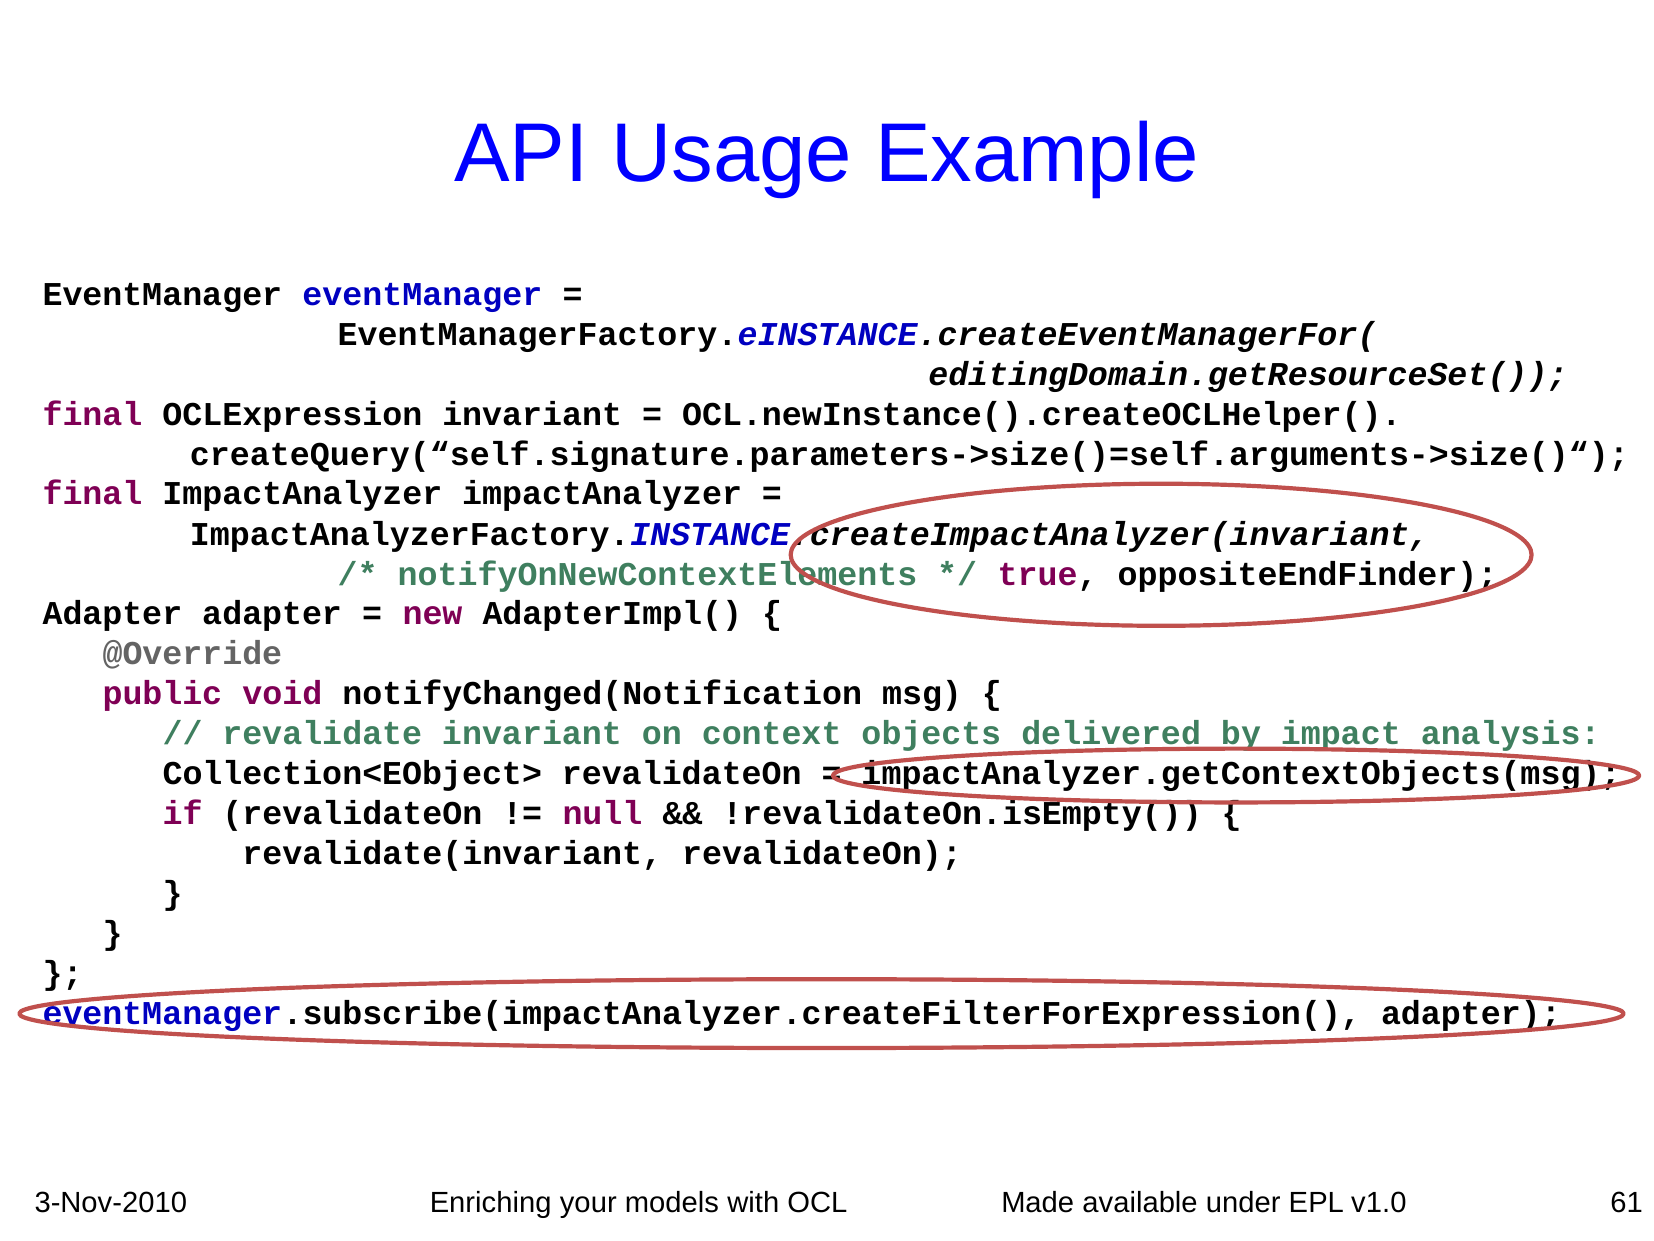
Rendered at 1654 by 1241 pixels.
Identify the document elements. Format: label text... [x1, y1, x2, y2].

title API Usage Example [82, 49, 1571, 257]
text_box EventManager eventManager = EventManagerFactory.eINSTANCE.createEventManagerFor( editingDomain.getResourceSet()); final OCLExpression invariant = OCL.newInstance().createOCLHelper(). createQuery(“self.signature.parameters->size()=self.arguments->size()“); final ImpactAnalyzer impactAnalyzer = ImpactAnalyzerFactory.INSTANCE.createImpactAnalyzer(invariant, /* notifyOnNewContextElements */ true, oppositeEndFinder); Adapter adapter = new AdapterImpl() { @Override public void notifyChanged(Notification msg) { // revalidate invariant on context objects delivered by impact analysis: Collection<EObject> revalidateOn = impactAnalyzer.getContextObjects(msg); if (revalidateOn != null && !revalidateOn.isEmpty()) { revalidate(invariant, revalidateOn); } } }; eventManager.subscribe(impactAnalyzer.createFilterForExpression(), adapter); [48, 982, 1530, 1039]
text_box EventManager eventManager = EventManagerFactory.eINSTANCE.createEventManagerFor( editingDomain.getResourceSet()); final OCLExpression invariant = OCL.newInstance().createOCLHelper(). createQuery(“self.signature.parameters->size()=self.arguments->size()“); final ImpactAnalyzer impactAnalyzer = ImpactAnalyzerFactory.INSTANCE.createImpactAnalyzer(invariant, /* notifyOnNewContextElements */ true, oppositeEndFinder); Adapter adapter = new AdapterImpl() { @Override public void notifyChanged(Notification msg) { // revalidate invariant on context objects delivered by impact analysis: Collection<EObject> revalidateOn = impactAnalyzer.getContextObjects(msg); if (revalidateOn != null && !revalidateOn.isEmpty()) { revalidate(invariant, revalidateOn); } } }; eventManager.subscribe(impactAnalyzer.createFilterForExpression(), adapter); [27, 257, 1650, 1039]
